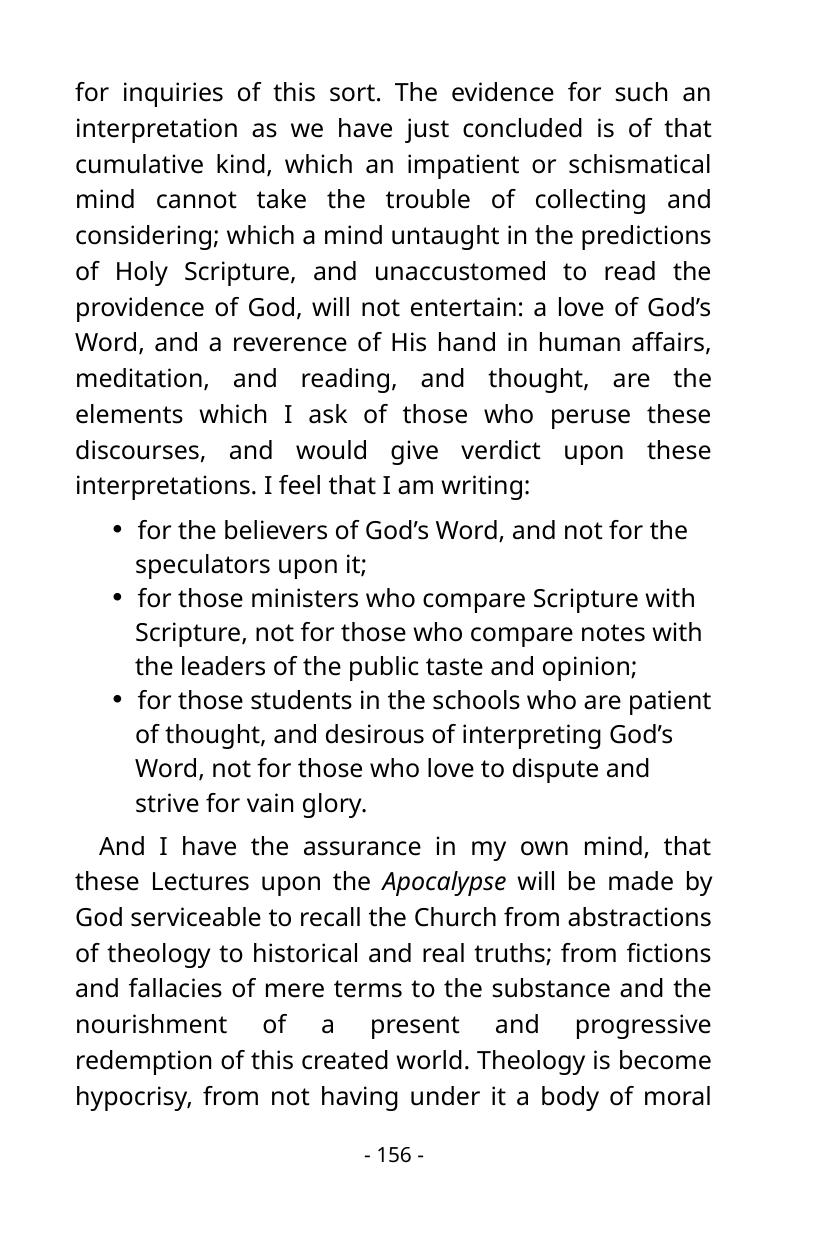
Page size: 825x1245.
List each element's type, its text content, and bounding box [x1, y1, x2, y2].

list for those ministers who compare Scripture with Scripture, not for those who compare notes with the leaders of the public taste and opinion; [112, 581, 712, 683]
text And I have the assurance in my own mind, that these Lectures upon the Apocalypse will be made by God serviceable to recall the Church from abstractions of theology to historical and real truths; from fictions and fallacies of mere terms to the substance and the nourishment of a present and progressive redemption of this created world. Theology is become hypocrisy, from not having under it a body of moral [75, 828, 712, 1112]
text for inquiries of this sort. The evidence for such an interpretation as we have just concluded is of that cumulative kind, which an impatient or schismatical mind cannot take the trouble of collecting and considering; which a mind untaught in the predictions of Holy Scripture, and unaccustomed to read the providence of God, will not entertain: a love of God’s Word, and a reverence of His hand in human affairs, meditation, and reading, and thought, are the elements which I ask of those who peruse these discourses, and would give verdict upon these interpretations. I feel that I am writing: [75, 75, 712, 502]
list for those students in the schools who are patient of thought, and desirous of interpreting God’s Word, not for those who love to dispute and strive for vain glory. [112, 683, 712, 819]
list for the believers of God’s Word, and not for the speculators upon it; [112, 513, 712, 581]
